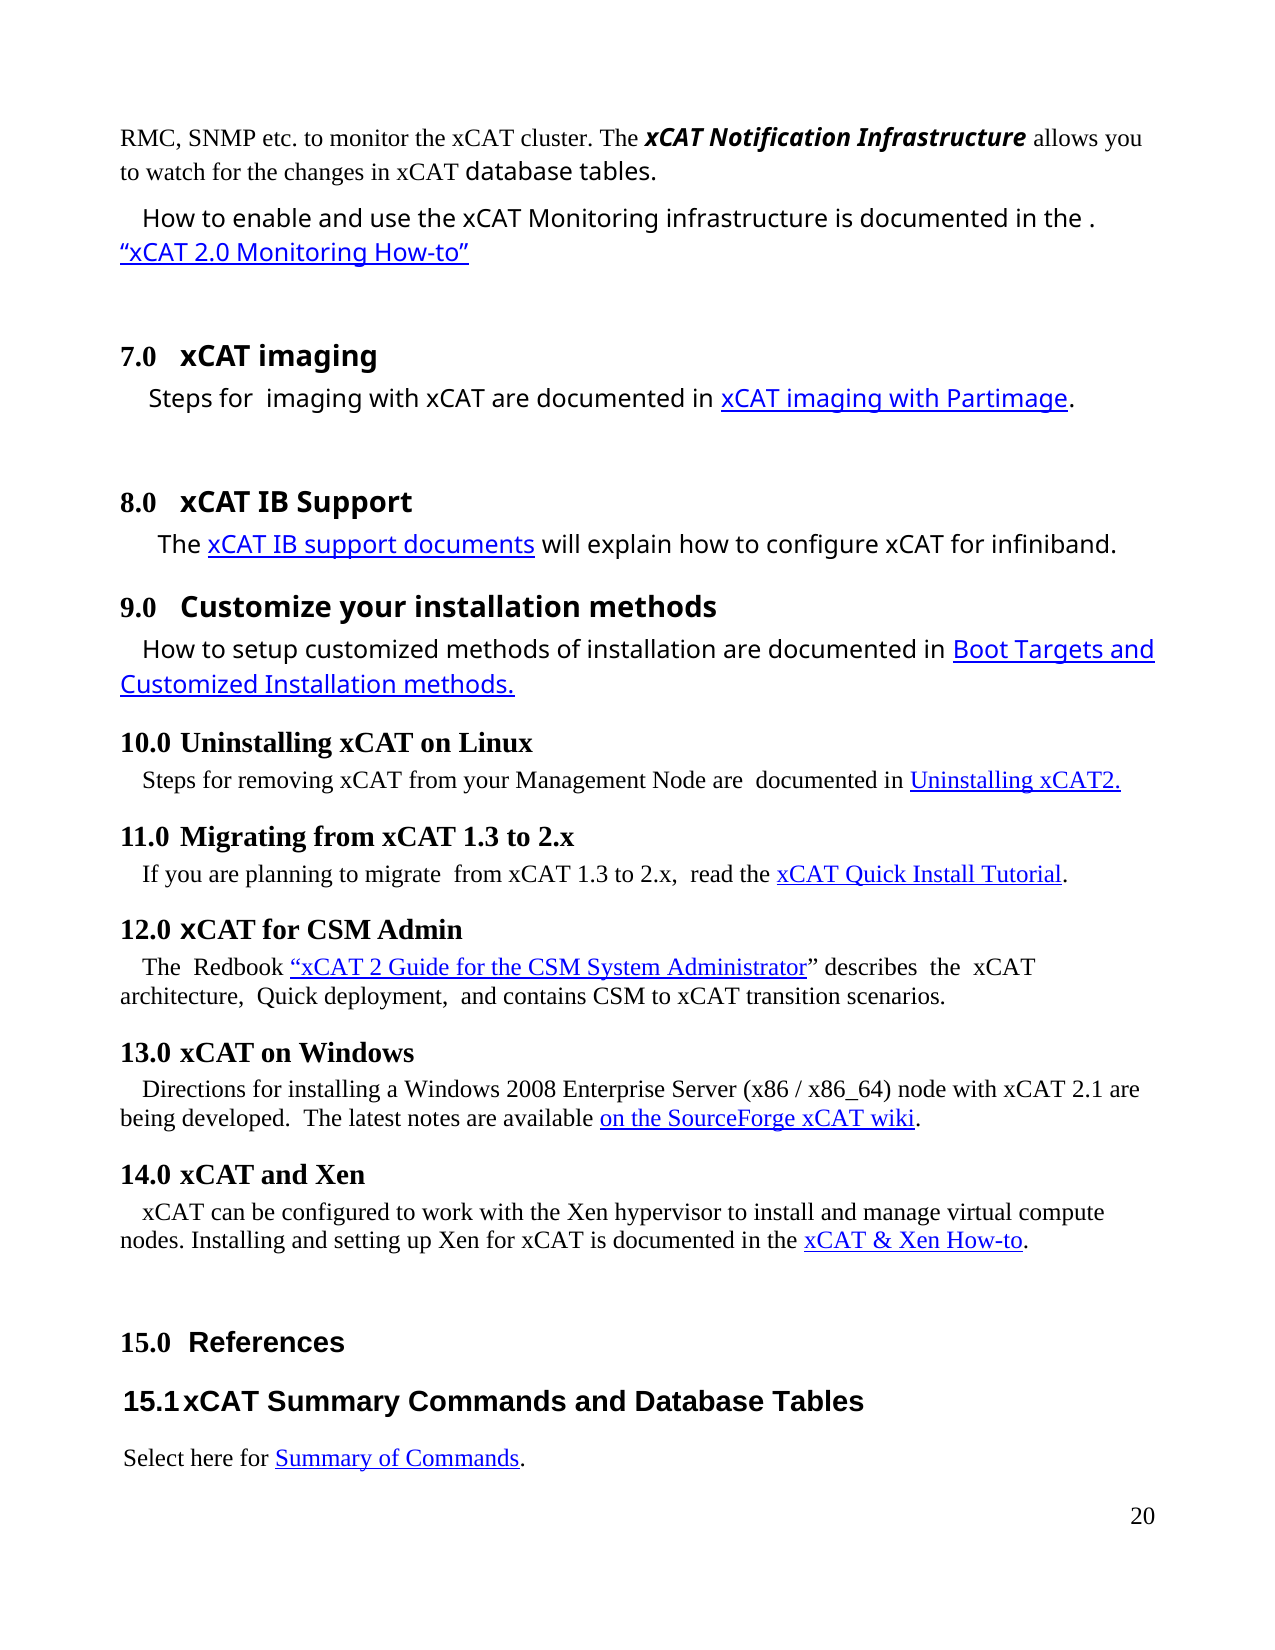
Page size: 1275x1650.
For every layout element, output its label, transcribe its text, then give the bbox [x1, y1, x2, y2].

text Steps for removing xCAT from your Management Node are documented in Uninstalling xCAT2. [120, 765, 1155, 794]
subtitle xCAT IB Support [120, 481, 1155, 521]
text If you are planning to migrate from xCAT 1.3 to 2.x, read the xCAT Quick Install Tutorial. [120, 859, 1155, 887]
subtitle xCAT imaging [120, 335, 1155, 375]
subtitle xCAT Summary Commands and Database Tables [123, 1384, 1155, 1418]
subtitle Uninstalling xCAT on Linux [120, 725, 1155, 759]
subtitle xCAT for CSM Admin [120, 912, 1155, 946]
text How to setup customized methods of installation are documented in Boot Targets and Customized Installation methods. [120, 632, 1155, 700]
text How to enable and use the xCAT Monitoring infrastructure is documented in the . “xCAT 2.0 Monitoring How-to” [120, 201, 1155, 269]
text RMC, SNMP etc. to monitor the xCAT cluster. The xCAT Notification Infrastructure allows you to watch for the changes in xCAT database tables. [120, 120, 1155, 188]
subtitle References [120, 1325, 1155, 1359]
text Steps for imaging with xCAT are documented in xCAT imaging with Partimage. [120, 381, 1155, 415]
subtitle Migrating from xCAT 1.3 to 2.x [120, 819, 1155, 852]
text The Redbook “xCAT 2 Guide for the CSM System Administrator” describes the xCAT architecture, Quick deployment, and contains CSM to xCAT transition scenarios. [120, 952, 1155, 1010]
text Directions for installing a Windows 2008 Enterprise Server (x86 / x86_64) node with xCAT 2.1 are being developed. The latest notes are available on the SourceForge xCAT wiki. [120, 1074, 1155, 1132]
text The xCAT IB support documents will explain how to configure xCAT for infiniband. [157, 527, 1155, 561]
subtitle xCAT and Xen [120, 1157, 1155, 1191]
text Select here for Summary of Commands. [123, 1443, 1155, 1471]
subtitle xCAT on Windows [120, 1035, 1155, 1068]
subtitle Customize your installation methods [120, 586, 1155, 626]
text xCAT can be configured to work with the Xen hypervisor to install and manage virtual compute nodes. Installing and setting up Xen for xCAT is documented in the xCAT & Xen How-to. [120, 1197, 1155, 1254]
